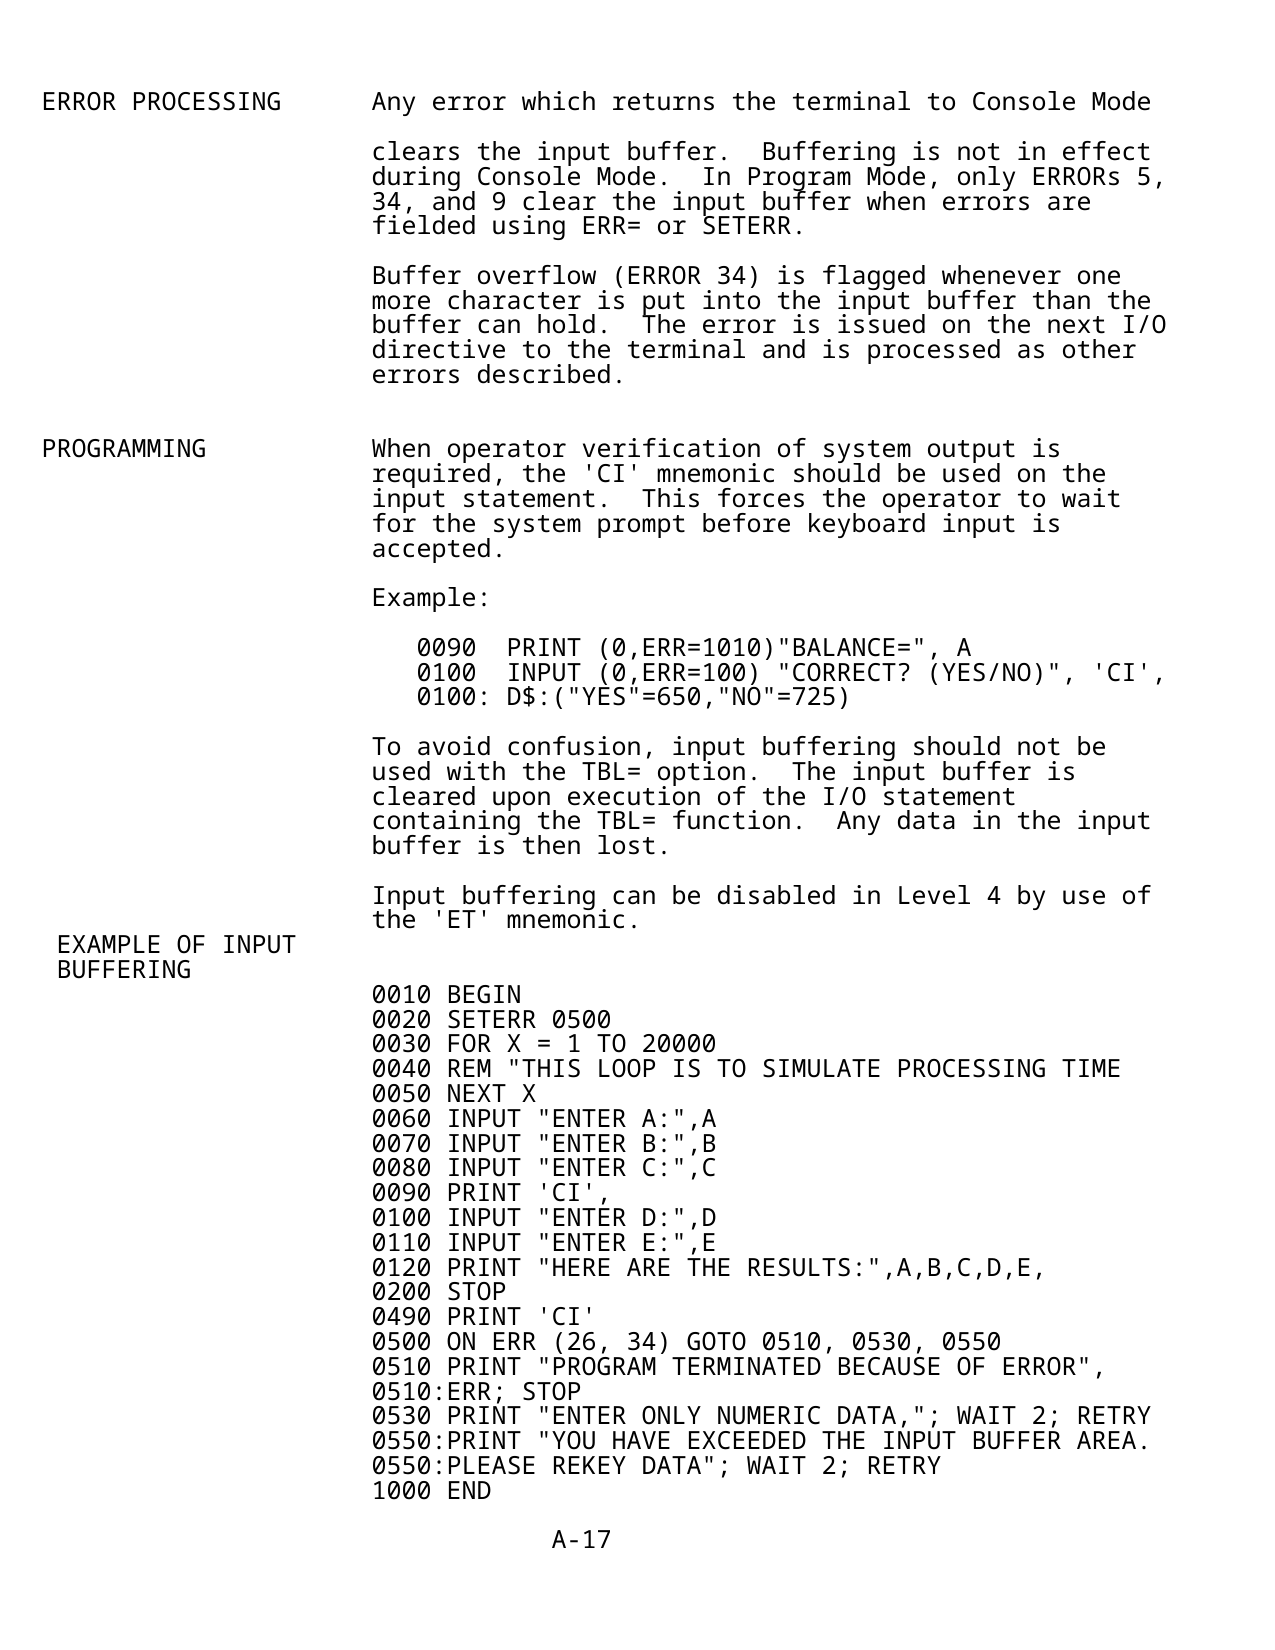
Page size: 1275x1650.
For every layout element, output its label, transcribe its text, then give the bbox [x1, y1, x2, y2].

text 0080 INPUT "ENTER C:",C [41, 1157, 1234, 1182]
text 0100: D$:("YES"=650,"NO"=725) [41, 686, 1234, 711]
text 0090 PRINT (0,ERR=1010)"BALANCE=", A [41, 636, 1234, 661]
text ERROR PROCESSING Any error which returns the terminal to Console Mode [41, 91, 1234, 116]
text containing the TBL= function. Any data in the input [41, 810, 1234, 835]
text 0110 INPUT "ENTER E:",E [41, 1231, 1234, 1256]
text required, the 'CI' mnemonic should be used on the [41, 463, 1234, 488]
text buffer is then lost. [41, 835, 1234, 859]
text 0490 PRINT 'CI' [41, 1306, 1234, 1331]
text 0510 PRINT "PROGRAM TERMINATED BECAUSE OF ERROR", [41, 1355, 1234, 1380]
text 0070 INPUT "ENTER B:",B [41, 1132, 1234, 1157]
text 34, and 9 clear the input buffer when errors are [41, 190, 1234, 215]
text 0100 INPUT (0,ERR=100) "CORRECT? (YES/NO)", 'CI', [41, 661, 1234, 686]
text used with the TBL= option. The input buffer is [41, 760, 1234, 785]
text 0510:ERR; STOP [41, 1380, 1234, 1405]
text BUFFERING [41, 959, 1234, 983]
text EXAMPLE OF INPUT [41, 934, 1234, 959]
text 0100 INPUT "ENTER D:",D [41, 1207, 1234, 1231]
text 0550:PRINT "YOU HAVE EXCEEDED THE INPUT BUFFER AREA. [41, 1430, 1234, 1454]
text A-17 [41, 1529, 1234, 1554]
text Input buffering can be disabled in Level 4 by use of [41, 884, 1234, 909]
text 0010 BEGIN [41, 983, 1234, 1008]
text more character is put into the input buffer than the [41, 289, 1234, 314]
text 0500 ON ERR (26, 34) GOTO 0510, 0530, 0550 [41, 1331, 1234, 1355]
text 0120 PRINT "HERE ARE THE RESULTS:",A,B,C,D,E, [41, 1256, 1234, 1281]
text 0060 INPUT "ENTER A:",A [41, 1107, 1234, 1132]
text 0050 NEXT X [41, 1083, 1234, 1107]
text To avoid confusion, input buffering should not be [41, 736, 1234, 760]
text cleared upon execution of the I/O statement [41, 785, 1234, 810]
text during Console Mode. In Program Mode, only ERRORs 5, [41, 165, 1234, 190]
text fielded using ERR= or SETERR. [41, 215, 1234, 240]
text Buffer overflow (ERROR 34) is flagged whenever one [41, 264, 1234, 289]
text buffer can hold. The error is issued on the next I/O [41, 314, 1234, 339]
text 0550:PLEASE REKEY DATA"; WAIT 2; RETRY [41, 1454, 1234, 1479]
text 0200 STOP [41, 1281, 1234, 1306]
text input statement. This forces the operator to wait [41, 488, 1234, 512]
text Example: [41, 587, 1234, 612]
text PROGRAMMING When operator verification of system output is [41, 438, 1234, 463]
text for the system prompt before keyboard input is [41, 512, 1234, 537]
text 0530 PRINT "ENTER ONLY NUMERIC DATA,"; WAIT 2; RETRY [41, 1405, 1234, 1430]
text the 'ET' mnemonic. [41, 909, 1234, 934]
text 0020 SETERR 0500 [41, 1008, 1234, 1033]
text 1000 END [41, 1479, 1234, 1504]
text 0040 REM "THIS LOOP IS TO SIMULATE PROCESSING TIME [41, 1058, 1234, 1083]
text 0090 PRINT 'CI', [41, 1182, 1234, 1207]
text clears the input buffer. Buffering is not in effect [41, 141, 1234, 165]
text errors described. [41, 364, 1234, 388]
text directive to the terminal and is processed as other [41, 339, 1234, 364]
text 0030 FOR X = 1 TO 20000 [41, 1033, 1234, 1058]
text accepted. [41, 537, 1234, 562]
